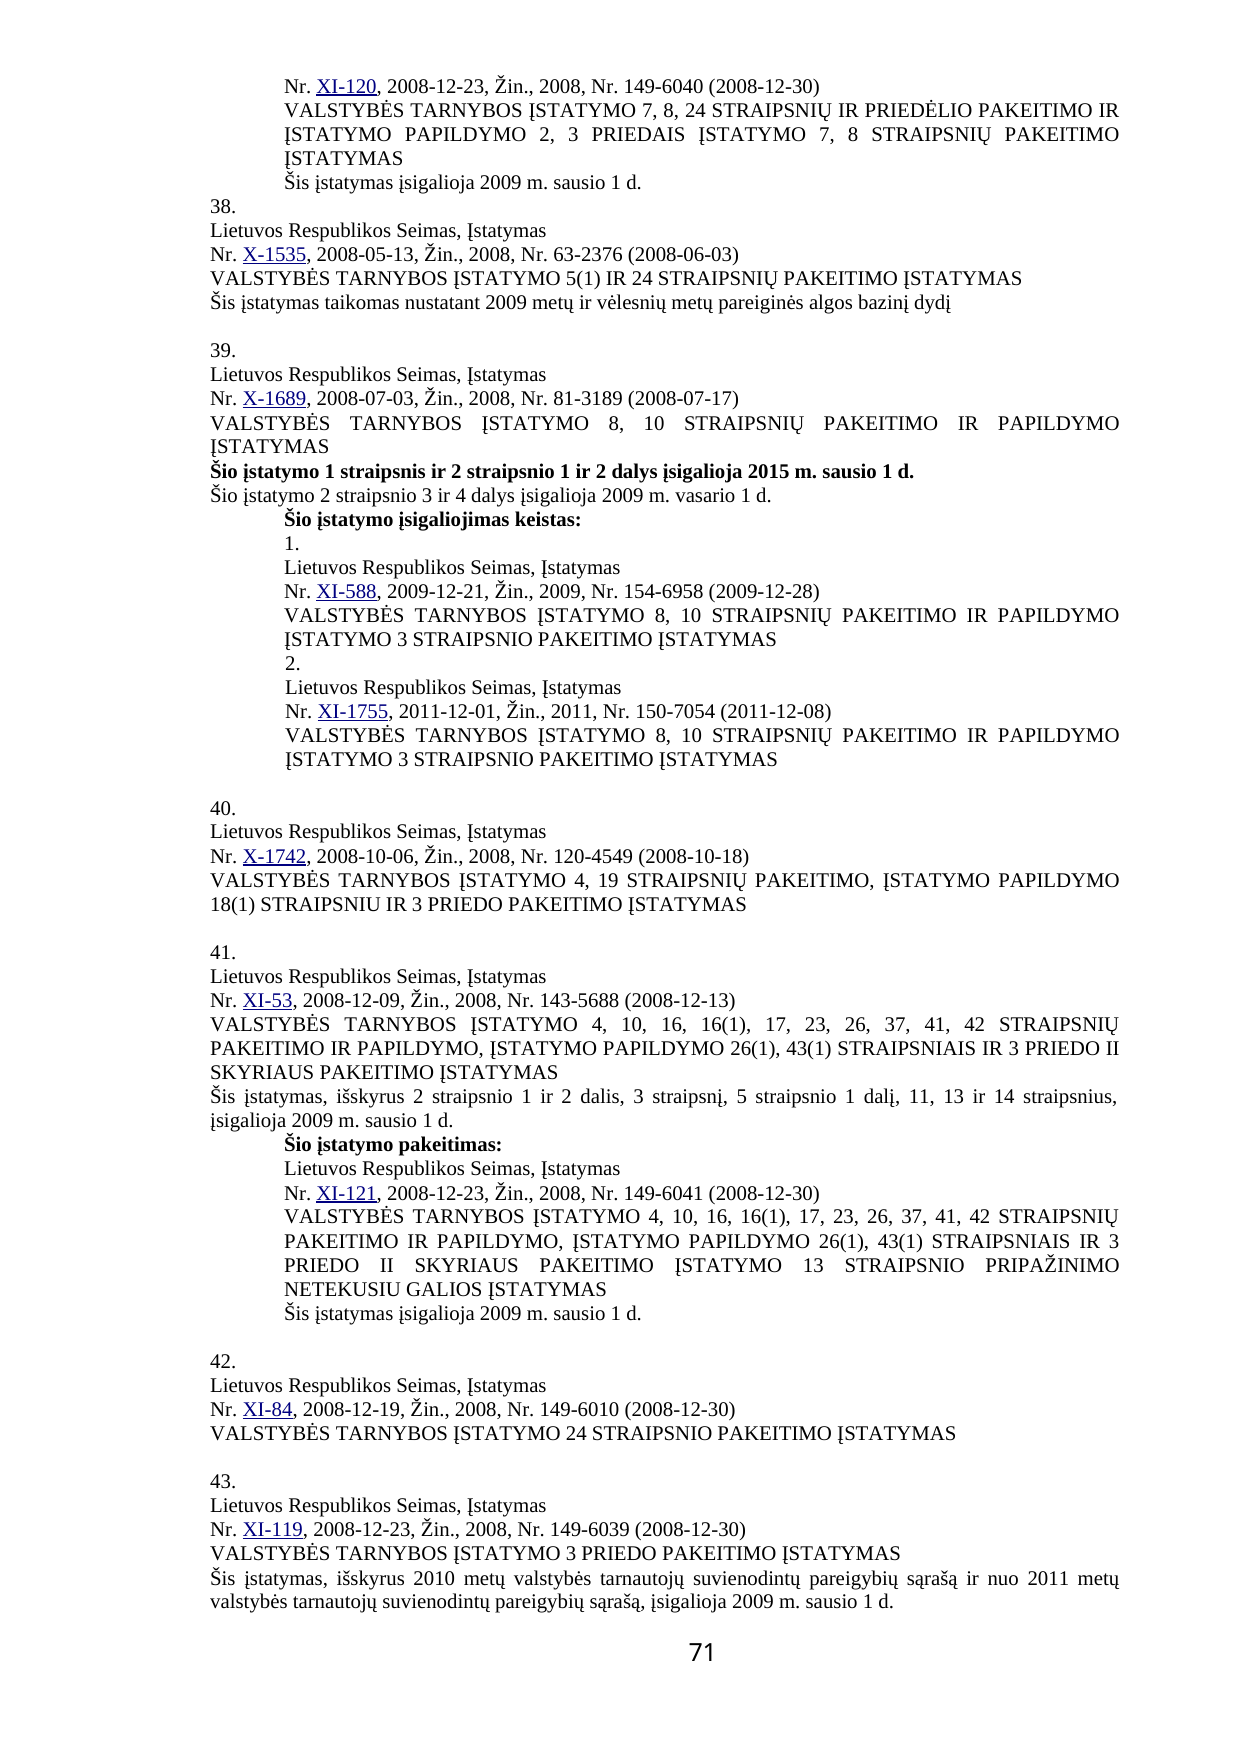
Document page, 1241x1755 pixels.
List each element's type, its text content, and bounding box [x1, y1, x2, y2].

text Nr. XI-84, 2008-12-19, Žin., 2008, Nr. 149-6010 (2008-12-30) [210, 1397, 1120, 1421]
text Lietuvos Respublikos Seimas, Įstatymas [210, 1156, 1120, 1180]
text 2. [285, 651, 1120, 675]
text Nr. XI-53, 2008-12-09, Žin., 2008, Nr. 143-5688 (2008-12-13) [210, 988, 1120, 1012]
text Šio įstatymo pakeitimas: [210, 1132, 1120, 1156]
text Šis įstatymas įsigalioja 2009 m. sausio 1 d. [210, 1301, 1120, 1325]
text 40. [210, 795, 1120, 819]
text Lietuvos Respublikos Seimas, Įstatymas [210, 218, 1120, 242]
text VALSTYBĖS TARNYBOS ĮSTATYMO 24 STRAIPSNIO PAKEITIMO ĮSTATYMAS [210, 1421, 1120, 1445]
text Šio įstatymo įsigaliojimas keistas: [210, 507, 1120, 531]
text VALSTYBĖS TARNYBOS ĮSTATYMO 7, 8, 24 STRAIPSNIŲ IR PRIEDĖLIO PAKEITIMO IR ĮSTATYMO PAPILDYMO 2, 3 PRIEDAIS ĮSTATYMO 7, 8 STRAIPSNIŲ PAKEITIMO ĮSTATYMAS [284, 98, 1120, 170]
text Nr. X-1742, 2008-10-06, Žin., 2008, Nr. 120-4549 (2008-10-18) [210, 843, 1120, 868]
text Lietuvos Respublikos Seimas, Įstatymas [210, 555, 1120, 579]
text Lietuvos Respublikos Seimas, Įstatymas [210, 819, 1120, 843]
text Nr. XI-119, 2008-12-23, Žin., 2008, Nr. 149-6039 (2008-12-30) [210, 1517, 1120, 1541]
text VALSTYBĖS TARNYBOS ĮSTATYMO 8, 10 STRAIPSNIŲ PAKEITIMO IR PAPILDYMO ĮSTATYMO 3 STRAIPSNIO PAKEITIMO ĮSTATYMAS [285, 723, 1120, 771]
text VALSTYBĖS TARNYBOS ĮSTATYMO 3 PRIEDO PAKEITIMO ĮSTATYMAS [210, 1541, 1120, 1565]
text VALSTYBĖS TARNYBOS ĮSTATYMO 4, 19 STRAIPSNIŲ PAKEITIMO, ĮSTATYMO PAPILDYMO 18(1) STRAIPSNIU IR 3 PRIEDO PAKEITIMO ĮSTATYMAS [210, 868, 1120, 916]
text 1. [210, 531, 1120, 555]
text Nr. XI-588, 2009-12-21, Žin., 2009, Nr. 154-6958 (2009-12-28) [210, 579, 1120, 603]
text 38. [210, 194, 1120, 218]
text VALSTYBĖS TARNYBOS ĮSTATYMO 4, 10, 16, 16(1), 17, 23, 26, 37, 41, 42 STRAIPSNIŲ PAKEITIMO IR PAPILDYMO, ĮSTATYMO PAPILDYMO 26(1), 43(1) STRAIPSNIAIS IR 3 PRIEDO II SKYRIAUS PAKEITIMO ĮSTATYMO 13 STRAIPSNIO PRIPAŽINIMO NETEKUSIU GALIOS ĮSTATYMAS [284, 1204, 1120, 1301]
text Nr. XI-121, 2008-12-23, Žin., 2008, Nr. 149-6041 (2008-12-30) [210, 1180, 1120, 1204]
text Šis įstatymas įsigalioja 2009 m. sausio 1 d. [210, 170, 1120, 194]
text VALSTYBĖS TARNYBOS ĮSTATYMO 4, 10, 16, 16(1), 17, 23, 26, 37, 41, 42 STRAIPSNIŲ PAKEITIMO IR PAPILDYMO, ĮSTATYMO PAPILDYMO 26(1), 43(1) STRAIPSNIAIS IR 3 PRIEDO II SKYRIAUS PAKEITIMO ĮSTATYMAS [210, 1012, 1120, 1084]
text Šis įstatymas, išskyrus 2010 metų valstybės tarnautojų suvienodintų pareigybių sąrašą ir nuo 2011 metų valstybės tarnautojų suvienodintų pareigybių sąrašą, įsigalioja 2009 m. sausio 1 d. [210, 1565, 1120, 1613]
text Šis įstatymas taikomas nustatant 2009 metų ir vėlesnių metų pareiginės algos bazinį dydį [210, 290, 1120, 314]
text 41. [210, 940, 1120, 964]
text Lietuvos Respublikos Seimas, Įstatymas [210, 1373, 1120, 1397]
text 43. [210, 1469, 1120, 1493]
text Šis įstatymas, išskyrus 2 straipsnio 1 ir 2 dalis, 3 straipsnį, 5 straipsnio 1 dalį, 11, 13 ir 14 straipsnius, įsigalioja 2009 m. sausio 1 d. [210, 1084, 1120, 1132]
text Nr. X-1689, 2008-07-03, Žin., 2008, Nr. 81-3189 (2008-07-17) [210, 386, 1120, 410]
text Lietuvos Respublikos Seimas, Įstatymas [210, 964, 1120, 988]
text 42. [210, 1349, 1120, 1373]
text Nr. XI-1755, 2011-12-01, Žin., 2011, Nr. 150-7054 (2011-12-08) [285, 699, 1120, 723]
text Šio įstatymo 2 straipsnio 3 ir 4 dalys įsigalioja 2009 m. vasario 1 d. [210, 483, 1126, 507]
text Nr. X-1535, 2008-05-13, Žin., 2008, Nr. 63-2376 (2008-06-03) [210, 242, 1120, 266]
text 39. [210, 338, 1120, 362]
text Lietuvos Respublikos Seimas, Įstatymas [210, 362, 1120, 386]
text VALSTYBĖS TARNYBOS ĮSTATYMO 5(1) IR 24 STRAIPSNIŲ PAKEITIMO ĮSTATYMAS [210, 266, 1120, 290]
text Nr. XI-120, 2008-12-23, Žin., 2008, Nr. 149-6040 (2008-12-30) [210, 73, 1120, 98]
text VALSTYBĖS TARNYBOS ĮSTATYMO 8, 10 STRAIPSNIŲ PAKEITIMO IR PAPILDYMO ĮSTATYMO 3 STRAIPSNIO PAKEITIMO ĮSTATYMAS [284, 603, 1120, 651]
text Lietuvos Respublikos Seimas, Įstatymas [210, 1493, 1120, 1517]
text VALSTYBĖS TARNYBOS ĮSTATYMO 8, 10 STRAIPSNIŲ PAKEITIMO IR PAPILDYMO ĮSTATYMAS [210, 410, 1120, 458]
text Šio įstatymo 1 straipsnis ir 2 straipsnio 1 ir 2 dalys įsigalioja 2015 m. sausio 1 d. [210, 458, 1126, 483]
text Lietuvos Respublikos Seimas, Įstatymas [285, 675, 1120, 699]
